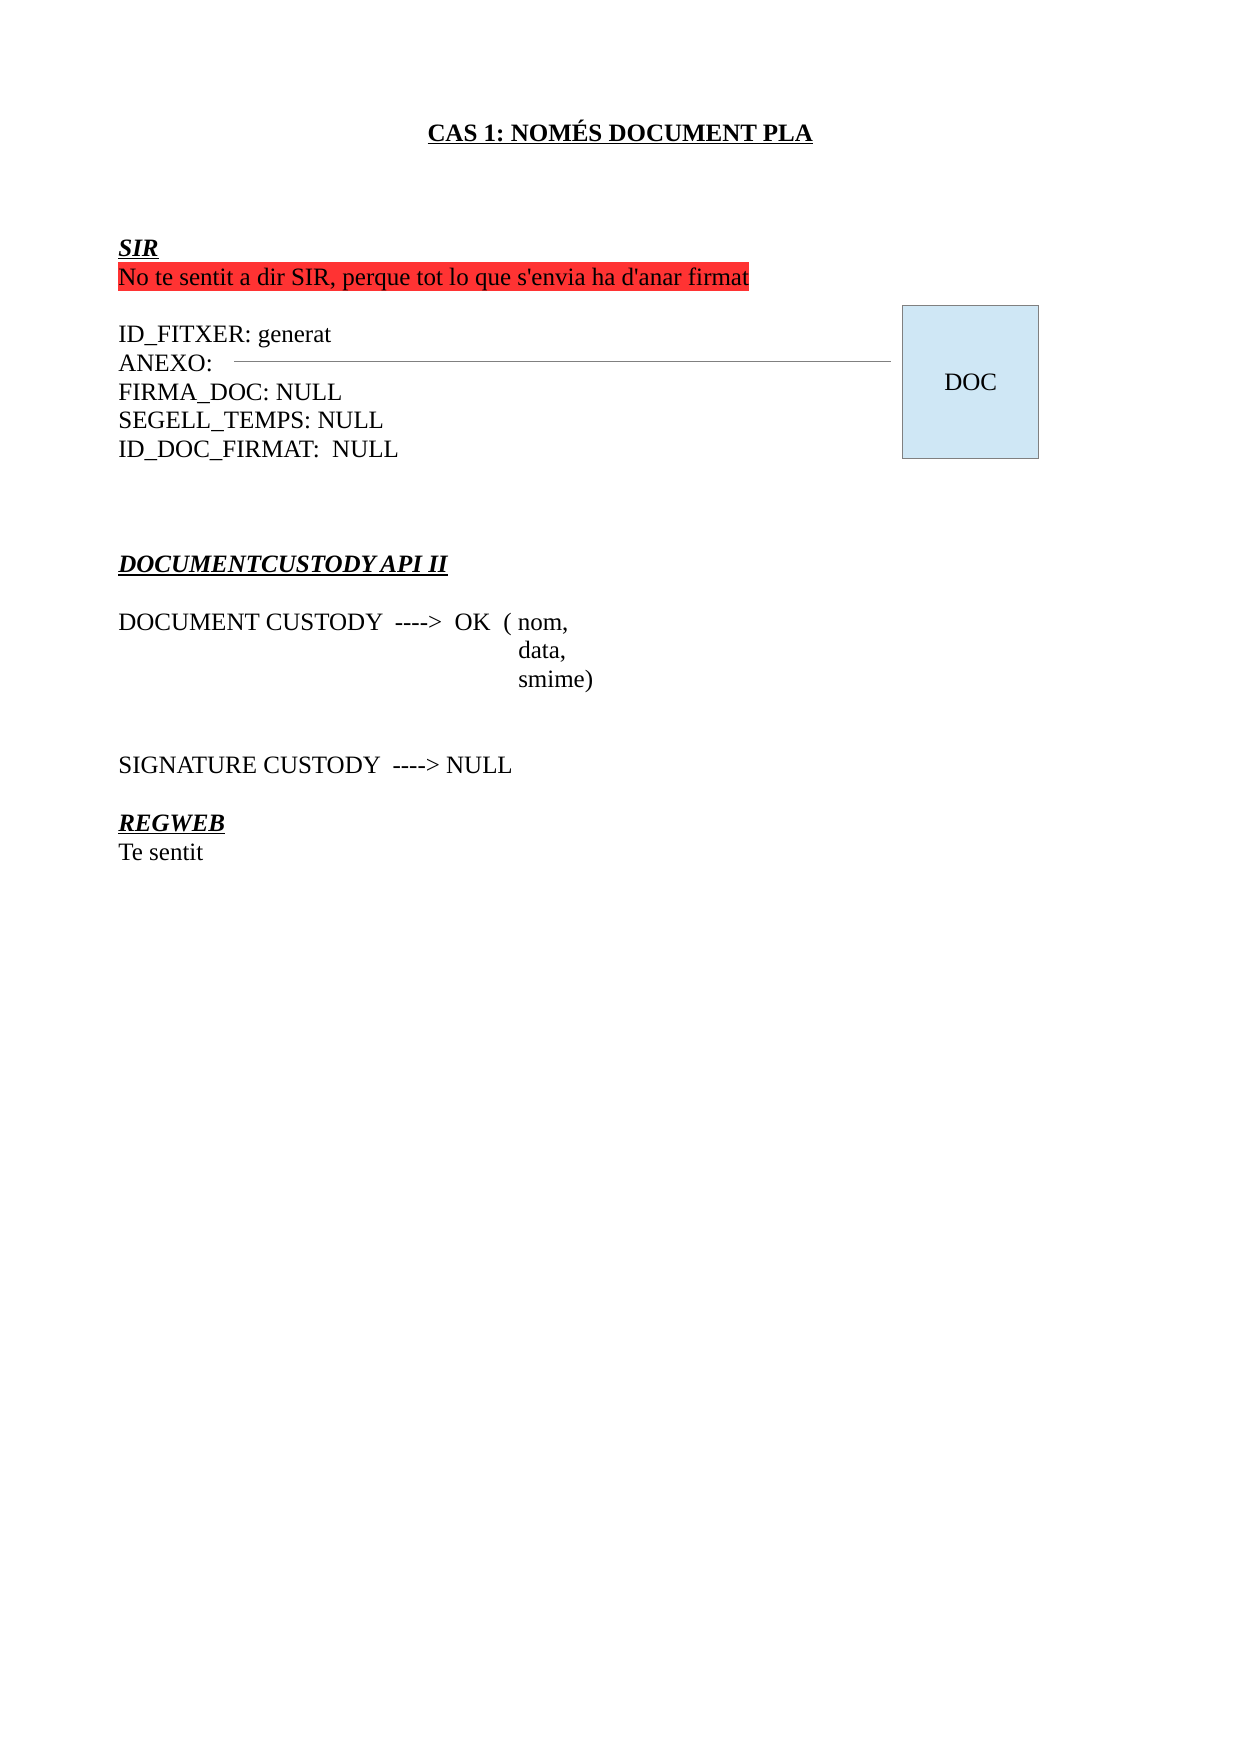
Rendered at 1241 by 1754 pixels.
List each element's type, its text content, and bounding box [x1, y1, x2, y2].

text CAS 1: NOMÉS DOCUMENT PLA [118, 118, 1122, 147]
text SIGNATURE CUSTODY ----> NULL [118, 751, 1122, 779]
text ID_DOC_FIRMAT: NULL [118, 434, 1122, 463]
text [1039, 377, 1122, 406]
text [1039, 319, 1122, 348]
text No te sentit a dir SIR, perque tot lo que s'envia ha d'anar firmat [118, 262, 1122, 291]
text smime) [118, 664, 1122, 693]
text FIRMA_DOC: NULL [118, 377, 902, 406]
text SIR [118, 233, 1122, 262]
text SEGELL_TEMPS: NULL [118, 406, 902, 434]
text DOCUMENT CUSTODY ----> OK ( nom, [118, 607, 1122, 636]
text Te sentit [118, 837, 1122, 866]
text DOCUMENTCUSTODY API II [118, 549, 1122, 578]
text data, [118, 636, 1122, 664]
text ANEXO: [118, 348, 902, 377]
text [1039, 348, 1122, 377]
text ID_FITXER: generat [118, 319, 902, 348]
text [1039, 406, 1122, 434]
text REGWEB [118, 808, 1122, 837]
